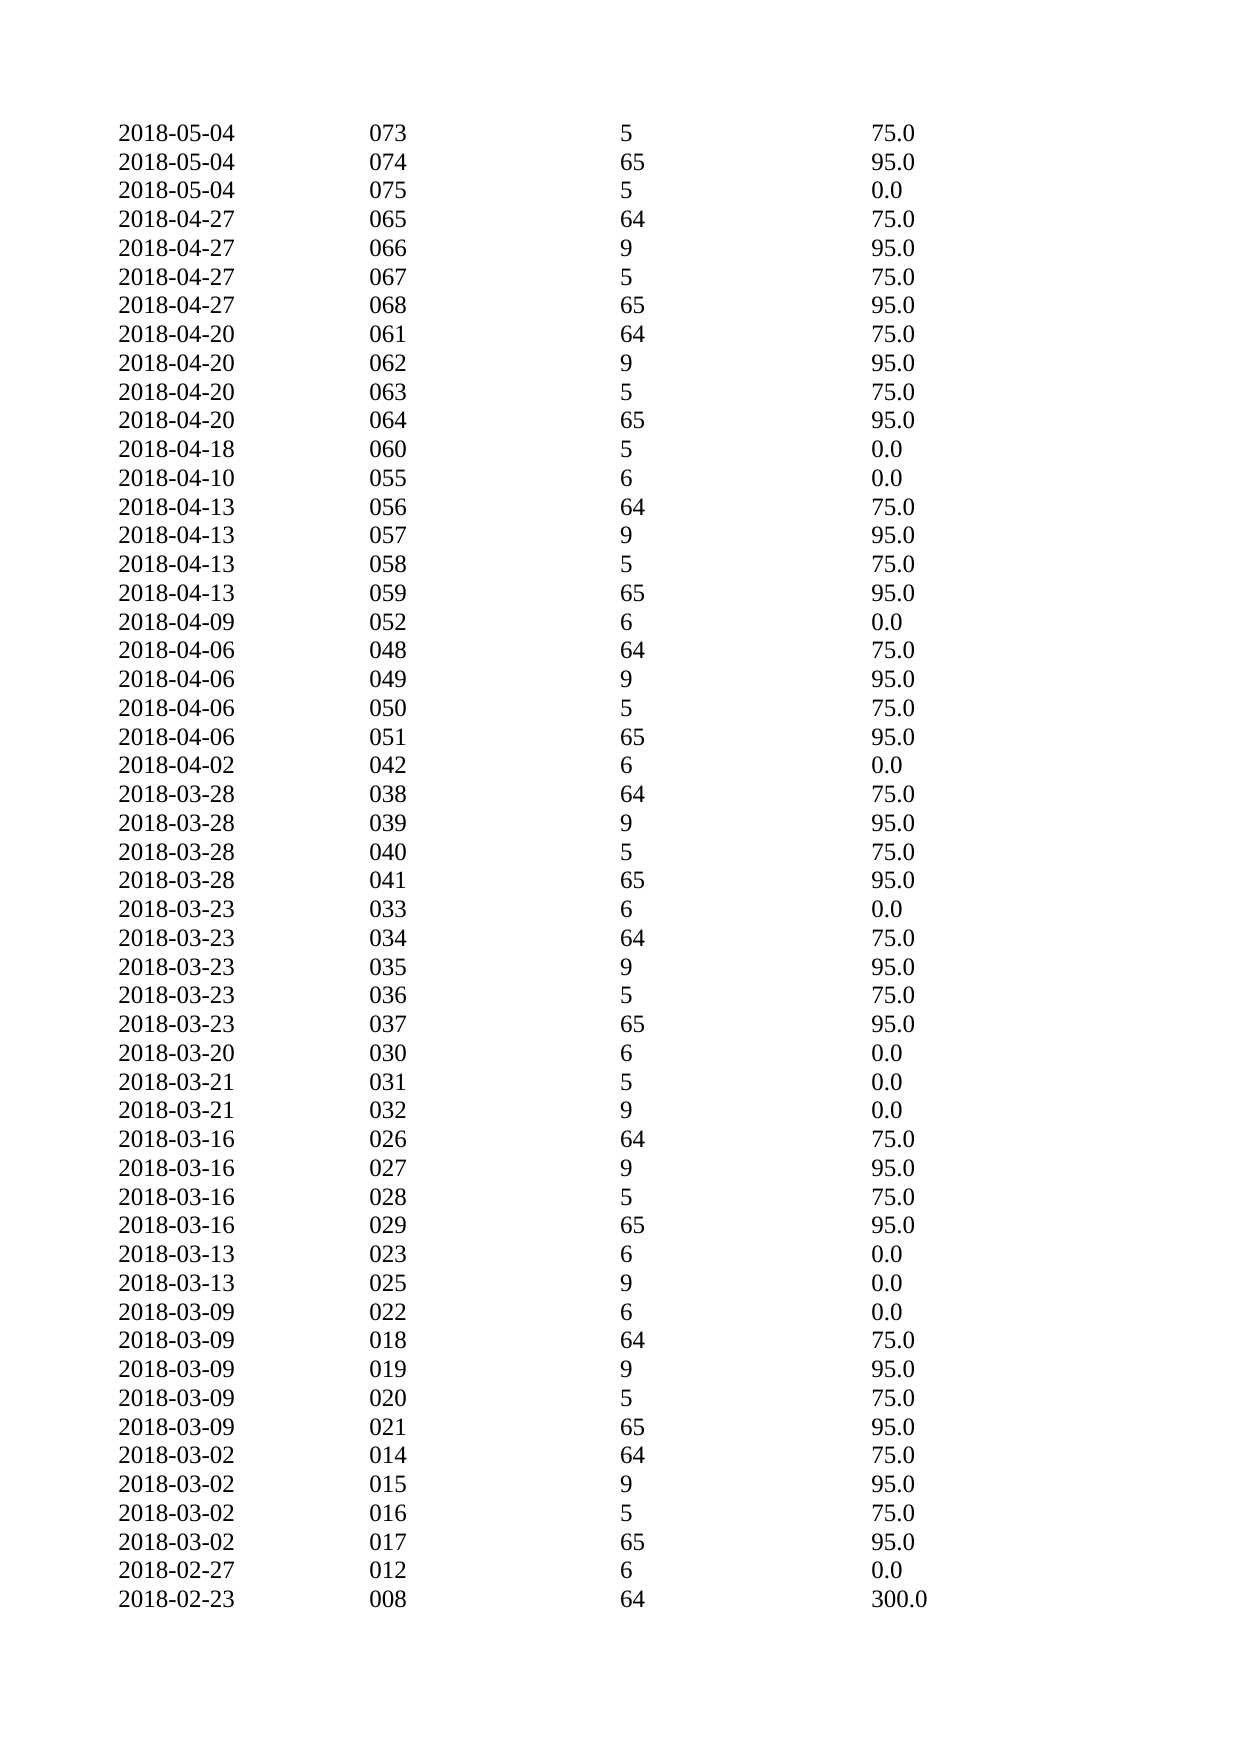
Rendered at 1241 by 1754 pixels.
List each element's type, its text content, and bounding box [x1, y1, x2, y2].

table_cell 6 [620, 894, 871, 923]
table_cell 65 [620, 578, 871, 607]
table_cell 65 [620, 722, 871, 751]
table_cell 2018-03-21 [118, 1096, 369, 1124]
table_cell 2018-05-04 [118, 176, 369, 204]
table_cell 019 [369, 1354, 620, 1383]
table_cell 028 [369, 1182, 620, 1211]
table_cell 9 [620, 664, 871, 693]
table_cell 64 [620, 1326, 871, 1354]
table_cell 2018-04-06 [118, 664, 369, 693]
table_cell 75.0 [871, 981, 1122, 1009]
table_cell 5 [620, 549, 871, 578]
table_cell 0.0 [871, 1297, 1122, 1326]
table_cell 0.0 [871, 607, 1122, 636]
table_cell 2018-03-02 [118, 1469, 369, 1498]
table_cell 6 [620, 463, 871, 492]
table_cell 5 [620, 1182, 871, 1211]
table_cell 0.0 [871, 894, 1122, 923]
table_cell 64 [620, 1124, 871, 1153]
table_cell 9 [620, 1096, 871, 1124]
table_cell 5 [620, 693, 871, 722]
table_cell 066 [369, 233, 620, 262]
table_cell 65 [620, 406, 871, 434]
table_cell 95.0 [871, 1211, 1122, 1239]
table_cell 0.0 [871, 463, 1122, 492]
table_cell 2018-04-09 [118, 607, 369, 636]
table_cell 95.0 [871, 808, 1122, 837]
table_cell 065 [369, 204, 620, 233]
table_cell 75.0 [871, 118, 1122, 147]
table_cell 75.0 [871, 1498, 1122, 1527]
table_cell 2018-04-13 [118, 521, 369, 549]
table_cell 95.0 [871, 1469, 1122, 1498]
table_cell 64 [620, 204, 871, 233]
table_cell 65 [620, 1009, 871, 1038]
table_cell 65 [620, 1211, 871, 1239]
table_cell 048 [369, 636, 620, 664]
table_cell 5 [620, 434, 871, 463]
table_cell 2018-04-13 [118, 578, 369, 607]
table_cell 6 [620, 607, 871, 636]
table_cell 6 [620, 751, 871, 779]
table_cell 95.0 [871, 1354, 1122, 1383]
table_cell 6 [620, 1556, 871, 1584]
table_cell 75.0 [871, 837, 1122, 866]
table_cell 300.0 [871, 1584, 1122, 1613]
table_cell 2018-03-28 [118, 837, 369, 866]
table_cell 2018-03-16 [118, 1211, 369, 1239]
table_cell 65 [620, 866, 871, 894]
table_cell 9 [620, 1469, 871, 1498]
table_cell 95.0 [871, 406, 1122, 434]
table_cell 2018-03-13 [118, 1268, 369, 1297]
table_cell 0.0 [871, 1096, 1122, 1124]
table_cell 029 [369, 1211, 620, 1239]
table_cell 014 [369, 1441, 620, 1469]
table_cell 020 [369, 1383, 620, 1412]
table_cell 2018-03-16 [118, 1182, 369, 1211]
table_cell 050 [369, 693, 620, 722]
table_cell 2018-03-28 [118, 866, 369, 894]
table_cell 2018-03-16 [118, 1124, 369, 1153]
table_cell 2018-03-23 [118, 952, 369, 981]
table_cell 5 [620, 1067, 871, 1096]
table_cell 2018-04-06 [118, 722, 369, 751]
table_cell 056 [369, 492, 620, 521]
table_cell 064 [369, 406, 620, 434]
table_cell 75.0 [871, 1326, 1122, 1354]
table_cell 64 [620, 1584, 871, 1613]
table_cell 2018-04-27 [118, 291, 369, 319]
table_cell 027 [369, 1153, 620, 1182]
table_cell 95.0 [871, 233, 1122, 262]
table_cell 2018-04-18 [118, 434, 369, 463]
table_cell 026 [369, 1124, 620, 1153]
table_cell 2018-04-20 [118, 319, 369, 348]
table_cell 2018-03-20 [118, 1038, 369, 1067]
table_cell 0.0 [871, 1556, 1122, 1584]
table_cell 0.0 [871, 751, 1122, 779]
table_cell 64 [620, 1441, 871, 1469]
table_cell 031 [369, 1067, 620, 1096]
table_cell 0.0 [871, 1239, 1122, 1268]
table_cell 6 [620, 1038, 871, 1067]
table_cell 2018-03-09 [118, 1412, 369, 1441]
table_cell 025 [369, 1268, 620, 1297]
table_cell 9 [620, 233, 871, 262]
table_cell 2018-03-21 [118, 1067, 369, 1096]
table_cell 060 [369, 434, 620, 463]
table_cell 057 [369, 521, 620, 549]
table_cell 023 [369, 1239, 620, 1268]
table_cell 5 [620, 118, 871, 147]
table_cell 75.0 [871, 319, 1122, 348]
table_cell 075 [369, 176, 620, 204]
table_cell 040 [369, 837, 620, 866]
table_cell 2018-03-02 [118, 1441, 369, 1469]
table_cell 65 [620, 291, 871, 319]
table_cell 9 [620, 1354, 871, 1383]
table_cell 041 [369, 866, 620, 894]
table_cell 2018-03-02 [118, 1498, 369, 1527]
table_cell 049 [369, 664, 620, 693]
table_cell 012 [369, 1556, 620, 1584]
table_cell 95.0 [871, 291, 1122, 319]
table_cell 2018-04-06 [118, 693, 369, 722]
table_cell 65 [620, 147, 871, 176]
table_cell 95.0 [871, 1527, 1122, 1556]
table_cell 2018-04-27 [118, 204, 369, 233]
table_cell 75.0 [871, 693, 1122, 722]
table_cell 058 [369, 549, 620, 578]
table_cell 75.0 [871, 923, 1122, 952]
table_cell 64 [620, 636, 871, 664]
table_cell 75.0 [871, 1441, 1122, 1469]
table_cell 2018-04-20 [118, 348, 369, 377]
table_cell 2018-03-23 [118, 923, 369, 952]
table_cell 75.0 [871, 1124, 1122, 1153]
table_cell 052 [369, 607, 620, 636]
table_cell 2018-04-20 [118, 406, 369, 434]
table_cell 2018-02-27 [118, 1556, 369, 1584]
table_cell 9 [620, 1268, 871, 1297]
table_cell 016 [369, 1498, 620, 1527]
table_cell 055 [369, 463, 620, 492]
table_cell 039 [369, 808, 620, 837]
table_cell 021 [369, 1412, 620, 1441]
table_cell 75.0 [871, 204, 1122, 233]
table_cell 9 [620, 808, 871, 837]
table_cell 95.0 [871, 521, 1122, 549]
table_cell 074 [369, 147, 620, 176]
table_cell 2018-03-02 [118, 1527, 369, 1556]
table_cell 2018-05-04 [118, 147, 369, 176]
table_cell 5 [620, 1498, 871, 1527]
table_cell 033 [369, 894, 620, 923]
table_cell 0.0 [871, 1067, 1122, 1096]
table_cell 75.0 [871, 262, 1122, 291]
table_cell 9 [620, 1153, 871, 1182]
table_cell 035 [369, 952, 620, 981]
table_cell 64 [620, 319, 871, 348]
table_cell 0.0 [871, 1038, 1122, 1067]
table_cell 2018-03-16 [118, 1153, 369, 1182]
table_cell 2018-04-13 [118, 492, 369, 521]
table_cell 022 [369, 1297, 620, 1326]
table_cell 067 [369, 262, 620, 291]
table_cell 64 [620, 779, 871, 808]
table_cell 64 [620, 492, 871, 521]
table_cell 75.0 [871, 377, 1122, 406]
table_cell 2018-04-06 [118, 636, 369, 664]
table_cell 95.0 [871, 1153, 1122, 1182]
table_cell 059 [369, 578, 620, 607]
table_cell 008 [369, 1584, 620, 1613]
table_cell 0.0 [871, 434, 1122, 463]
table_cell 5 [620, 1383, 871, 1412]
table_cell 75.0 [871, 492, 1122, 521]
table_cell 036 [369, 981, 620, 1009]
table_cell 042 [369, 751, 620, 779]
table_cell 061 [369, 319, 620, 348]
table_cell 2018-03-28 [118, 808, 369, 837]
table_cell 5 [620, 981, 871, 1009]
table_cell 9 [620, 521, 871, 549]
table_cell 2018-04-20 [118, 377, 369, 406]
table_cell 2018-03-13 [118, 1239, 369, 1268]
table_cell 2018-03-09 [118, 1354, 369, 1383]
table_cell 5 [620, 262, 871, 291]
table_cell 2018-04-13 [118, 549, 369, 578]
table_cell 2018-04-27 [118, 262, 369, 291]
table_cell 95.0 [871, 722, 1122, 751]
table_cell 95.0 [871, 952, 1122, 981]
table_cell 051 [369, 722, 620, 751]
table_cell 062 [369, 348, 620, 377]
table_cell 95.0 [871, 578, 1122, 607]
table_cell 063 [369, 377, 620, 406]
table_cell 64 [620, 923, 871, 952]
table_cell 95.0 [871, 348, 1122, 377]
table_cell 2018-03-09 [118, 1326, 369, 1354]
table_cell 5 [620, 377, 871, 406]
table_cell 75.0 [871, 549, 1122, 578]
table_cell 95.0 [871, 866, 1122, 894]
table_cell 2018-03-09 [118, 1383, 369, 1412]
table_cell 75.0 [871, 636, 1122, 664]
table_cell 5 [620, 176, 871, 204]
table_cell 073 [369, 118, 620, 147]
table_cell 75.0 [871, 1182, 1122, 1211]
table_cell 2018-03-23 [118, 1009, 369, 1038]
table_cell 65 [620, 1412, 871, 1441]
table_cell 95.0 [871, 1009, 1122, 1038]
table_cell 2018-04-02 [118, 751, 369, 779]
table_cell 5 [620, 837, 871, 866]
table_cell 65 [620, 1527, 871, 1556]
table_cell 030 [369, 1038, 620, 1067]
table_cell 75.0 [871, 779, 1122, 808]
table_cell 9 [620, 348, 871, 377]
table_cell 0.0 [871, 1268, 1122, 1297]
table_cell 6 [620, 1297, 871, 1326]
table_cell 95.0 [871, 664, 1122, 693]
table_cell 2018-04-27 [118, 233, 369, 262]
table_cell 017 [369, 1527, 620, 1556]
table_cell 75.0 [871, 1383, 1122, 1412]
table_cell 95.0 [871, 147, 1122, 176]
table_cell 015 [369, 1469, 620, 1498]
table_cell 018 [369, 1326, 620, 1354]
table_cell 2018-04-10 [118, 463, 369, 492]
table_cell 038 [369, 779, 620, 808]
table_cell 95.0 [871, 1412, 1122, 1441]
table_cell 9 [620, 952, 871, 981]
table_cell 2018-02-23 [118, 1584, 369, 1613]
table_cell 2018-03-23 [118, 981, 369, 1009]
table_cell 2018-03-23 [118, 894, 369, 923]
table_cell 0.0 [871, 176, 1122, 204]
table_cell 034 [369, 923, 620, 952]
table_cell 037 [369, 1009, 620, 1038]
table_cell 6 [620, 1239, 871, 1268]
table_cell 2018-03-28 [118, 779, 369, 808]
table_cell 068 [369, 291, 620, 319]
table_cell 2018-03-09 [118, 1297, 369, 1326]
table_cell 2018-05-04 [118, 118, 369, 147]
table_cell 032 [369, 1096, 620, 1124]
